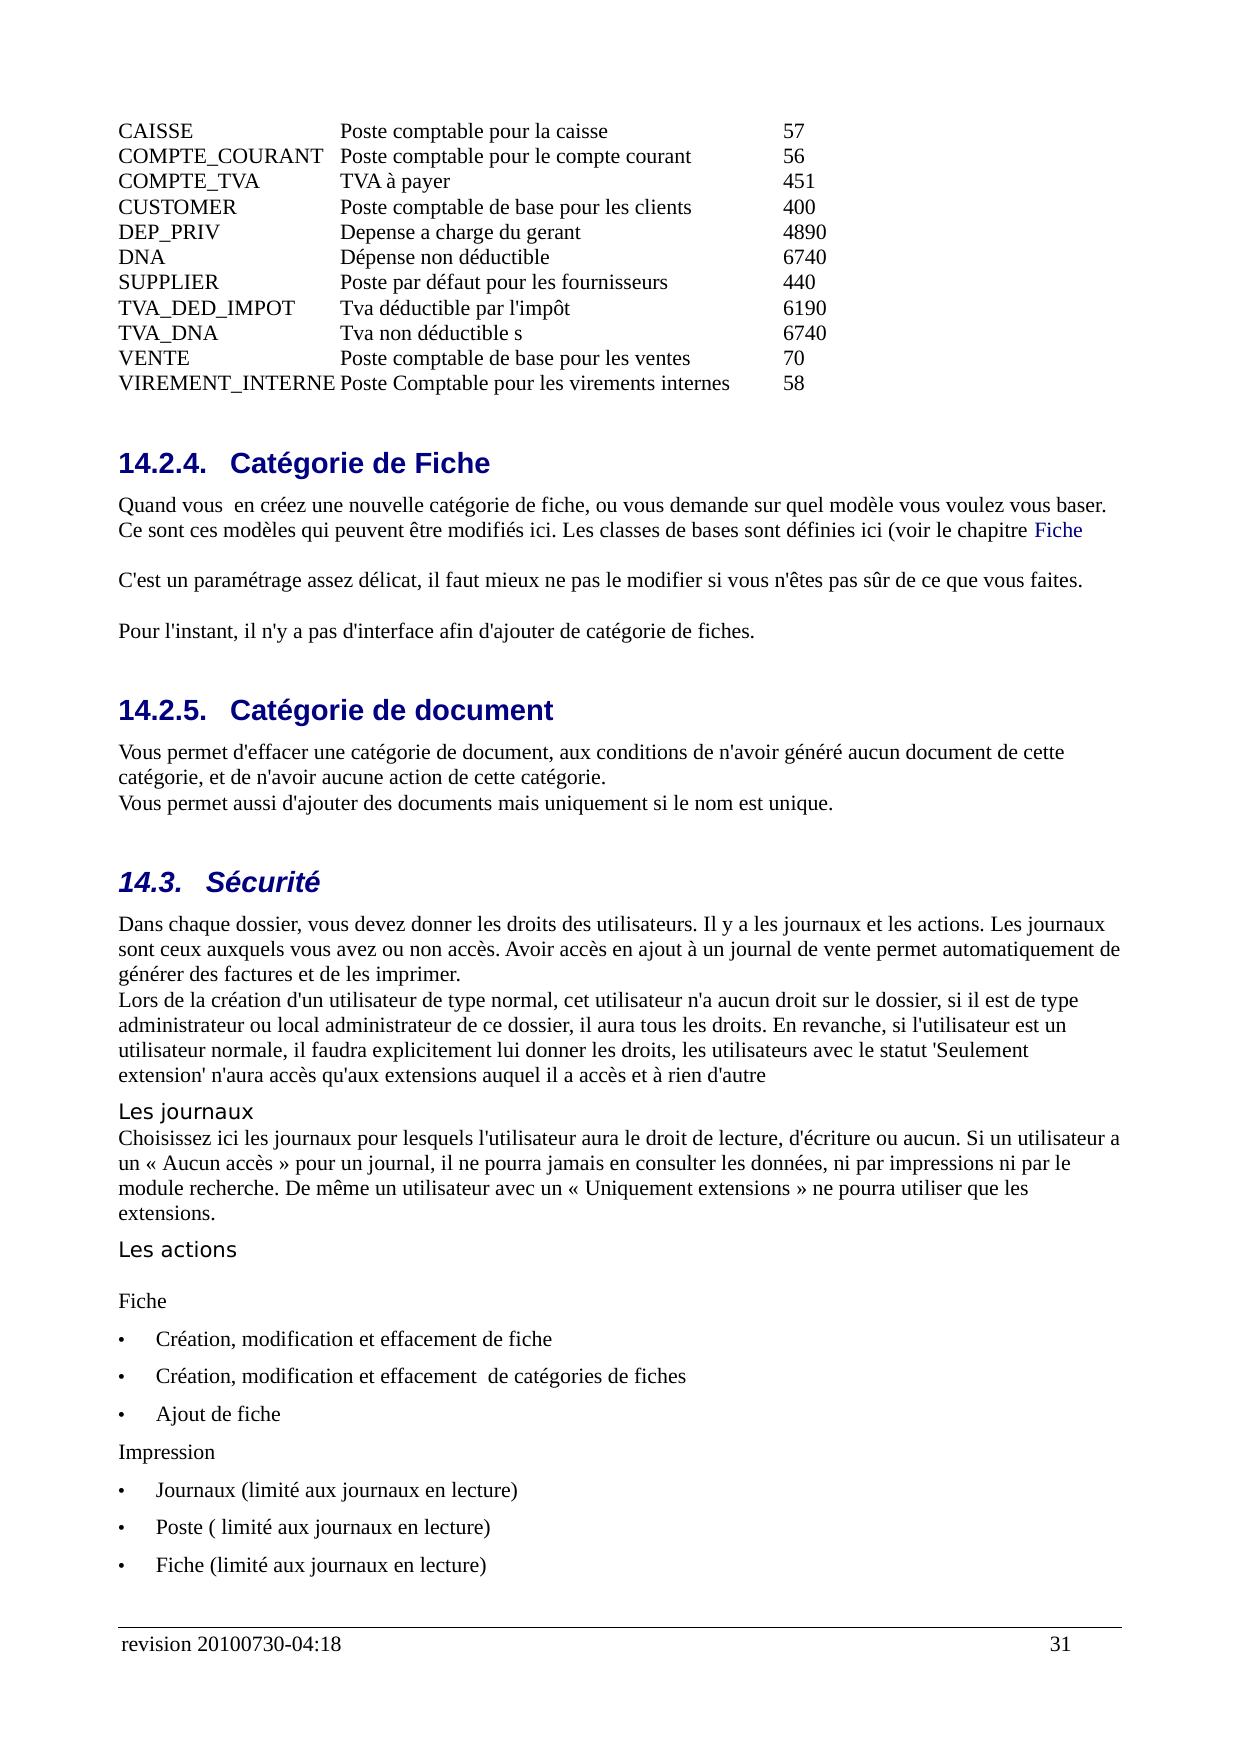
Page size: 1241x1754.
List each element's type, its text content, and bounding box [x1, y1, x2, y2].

text CUSTOMER Poste comptable de base pour les clients 400 [118, 194, 1122, 219]
text COMPTE_TVA TVA à payer 451 [118, 168, 1122, 194]
subtitle Sécurité [118, 865, 1122, 898]
text Lors de la création d'un utilisateur de type normal, cet utilisateur n'a aucun droit sur le dossier, si il est de type administrateur ou local administrateur de ce dossier, il aura tous les droits. En revanche, si l'utilisateur est un utilisateur normale, il faudra explicitement lui donner les droits, les utilisateurs avec le statut 'Seulement extension' n'aura accès qu'aux extensions auquel il a accès et à rien d'autre [118, 987, 1122, 1087]
list Journaux (limité aux journaux en lecture) [118, 1477, 1122, 1502]
text VENTE Poste comptable de base pour les ventes 70 [118, 345, 1122, 370]
text Choisissez ici les journaux pour lesquels l'utilisateur aura le droit de lecture, d'écriture ou aucun. Si un utilisateur a un « Aucun accès » pour un journal, il ne pourra jamais en consulter les données, ni par impressions ni par le module recherche. De même un utilisateur avec un « Uniquement extensions » ne pourra utiliser que les extensions. [118, 1125, 1122, 1226]
text TVA_DED_IMPOT Tva déductible par l'impôt 6190 [118, 294, 1122, 320]
list Création, modification et effacement de catégories de fiches [118, 1363, 1122, 1389]
subtitle Les journaux [118, 1100, 1122, 1125]
list Ajout de fiche [118, 1401, 1122, 1426]
subtitle Catégorie de Fiche [118, 446, 1122, 479]
subtitle Les actions [118, 1238, 1122, 1263]
text SUPPLIER Poste par défaut pour les fournisseurs 440 [118, 269, 1122, 294]
list Poste ( limité aux journaux en lecture) [118, 1514, 1122, 1539]
list Création, modification et effacement de fiche [118, 1326, 1122, 1351]
text VIREMENT_INTERNE Poste Comptable pour les virements internes 58 [118, 370, 1122, 395]
text Fiche [118, 1288, 1122, 1313]
text TVA_DNA Tva non déductible s 6740 [118, 320, 1122, 345]
text COMPTE_COURANT Poste comptable pour le compte courant 56 [118, 143, 1122, 168]
text Dans chaque dossier, vous devez donner les droits des utilisateurs. Il y a les journaux et les actions. Les journaux sont ceux auxquels vous avez ou non accès. Avoir accès en ajout à un journal de vente permet automatiquement de générer des factures et de les imprimer. [118, 911, 1122, 987]
text CAISSE Poste comptable pour la caisse 57 [118, 118, 1122, 143]
text C'est un paramétrage assez délicat, il faut mieux ne pas le modifier si vous n'êtes pas sûr de ce que vous faites. [118, 567, 1122, 592]
text DEP_PRIV Depense a charge du gerant 4890 [118, 219, 1122, 244]
text DNA Dépense non déductible 6740 [118, 244, 1122, 269]
text Impression [118, 1439, 1122, 1464]
text Pour l'instant, il n'y a pas d'interface afin d'ajouter de catégorie de fiches. [118, 618, 1122, 643]
list Fiche (limité aux journaux en lecture) [118, 1552, 1122, 1577]
text Quand vous en créez une nouvelle catégorie de fiche, ou vous demande sur quel modèle vous voulez vous baser. Ce sont ces modèles qui peuvent être modifiés ici. Les classes de bases sont définies ici (voir le chapitre Fiche [118, 492, 1122, 542]
text Vous permet aussi d'ajouter des documents mais uniquement si le nom est unique. [118, 789, 1122, 815]
text Vous permet d'effacer une catégorie de document, aux conditions de n'avoir généré aucun document de cette catégorie, et de n'avoir aucune action de cette catégorie. [118, 739, 1122, 789]
subtitle Catégorie de document [118, 693, 1122, 727]
